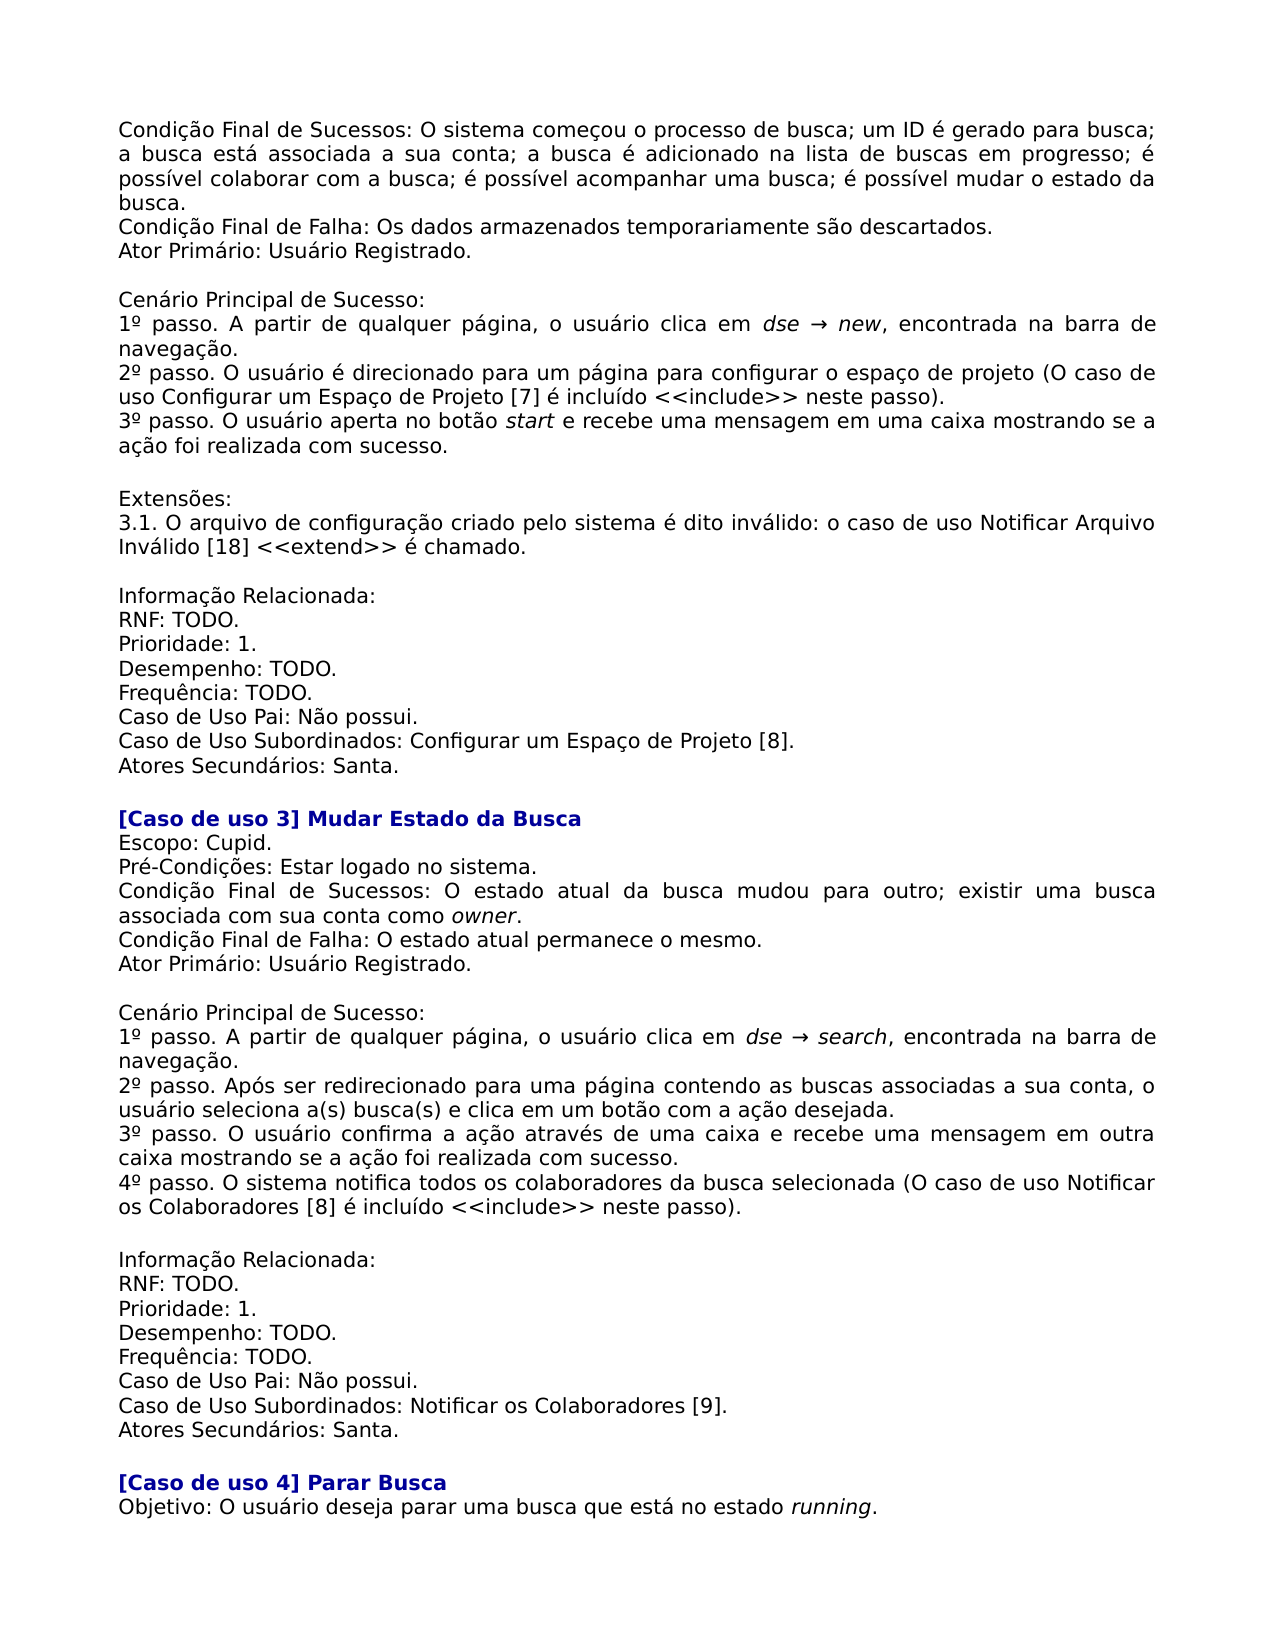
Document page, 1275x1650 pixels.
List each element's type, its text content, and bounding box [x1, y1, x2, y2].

text Informação Relacionada: [118, 584, 1157, 608]
text Caso de Uso Subordinados: Notificar os Colaboradores [9]. [118, 1394, 1157, 1418]
text Informação Relacionada: [118, 1248, 1157, 1272]
text Caso de Uso Subordinados: Configurar um Espaço de Projeto [8]. [118, 729, 1157, 754]
text RNF: TODO. [118, 608, 1157, 632]
text 3º passo. O usuário aperta no botão start e recebe uma mensagem em uma caixa mostrando se a ação foi realizada com sucesso. [118, 409, 1157, 458]
text Frequência: TODO. [118, 1345, 1157, 1369]
text Ator Primário: Usuário Registrado. [118, 952, 1157, 977]
text Escopo: Cupid. [118, 831, 1157, 855]
text Caso de Uso Pai: Não possui. [118, 705, 1157, 729]
text Prioridade: 1. [118, 1297, 1157, 1321]
text 3.1. O arquivo de configuração criado pelo sistema é dito inválido: o caso de uso Notificar Arquivo Inválido [18] <<extend>> é chamado. [118, 511, 1157, 559]
text Atores Secundários: Santa. [118, 1418, 1157, 1442]
text Condição Final de Sucessos: O sistema começou o processo de busca; um ID é gerado para busca; a busca está associada a sua conta; a busca é adicionado na lista de buscas em progresso; é possível colaborar com a busca; é possível acompanhar uma busca; é possível mudar o estado da busca. [118, 118, 1157, 215]
text Frequência: TODO. [118, 681, 1157, 705]
text Cenário Principal de Sucesso: [118, 288, 1157, 312]
text 3º passo. O usuário confirma a ação através de uma caixa e recebe uma mensagem em outra caixa mostrando se a ação foi realizada com sucesso. [118, 1122, 1157, 1171]
text [Caso de uso 3] Mudar Estado da Busca [118, 807, 1157, 831]
text Caso de Uso Pai: Não possui. [118, 1369, 1157, 1394]
text Condição Final de Falha: Os dados armazenados temporariamente são descartados. [118, 215, 1157, 239]
text 2º passo. Após ser redirecionado para uma página contendo as buscas associadas a sua conta, o usuário seleciona a(s) busca(s) e clica em um botão com a ação desejada. [118, 1074, 1157, 1122]
text [Caso de uso 4] Parar Busca [118, 1471, 1157, 1495]
text Cenário Principal de Sucesso: [118, 1001, 1157, 1025]
text Condição Final de Falha: O estado atual permanece o mesmo. [118, 928, 1157, 952]
text 2º passo. O usuário é direcionado para um página para configurar o espaço de projeto (O caso de uso Configurar um Espaço de Projeto [7] é incluído <<include>> neste passo). [118, 361, 1157, 409]
text Pré-Condições: Estar logado no sistema. [118, 855, 1157, 879]
text Prioridade: 1. [118, 632, 1157, 657]
text Desempenho: TODO. [118, 657, 1157, 681]
text Extensões: [118, 487, 1157, 511]
text 1º passo. A partir de qualquer página, o usuário clica em dse → new, encontrada na barra de navegação. [118, 312, 1157, 361]
text Ator Primário: Usuário Registrado. [118, 239, 1157, 264]
text 1º passo. A partir de qualquer página, o usuário clica em dse → search, encontrada na barra de navegação. [118, 1025, 1157, 1074]
text 4º passo. O sistema notifica todos os colaboradores da busca selecionada (O caso de uso Notificar os Colaboradores [8] é incluído <<include>> neste passo). [118, 1171, 1157, 1219]
text Condição Final de Sucessos: O estado atual da busca mudou para outro; existir uma busca associada com sua conta como owner. [118, 879, 1157, 928]
text Desempenho: TODO. [118, 1321, 1157, 1345]
text Objetivo: O usuário deseja parar uma busca que está no estado running. [118, 1495, 1157, 1519]
text Atores Secundários: Santa. [118, 754, 1157, 778]
text RNF: TODO. [118, 1272, 1157, 1297]
